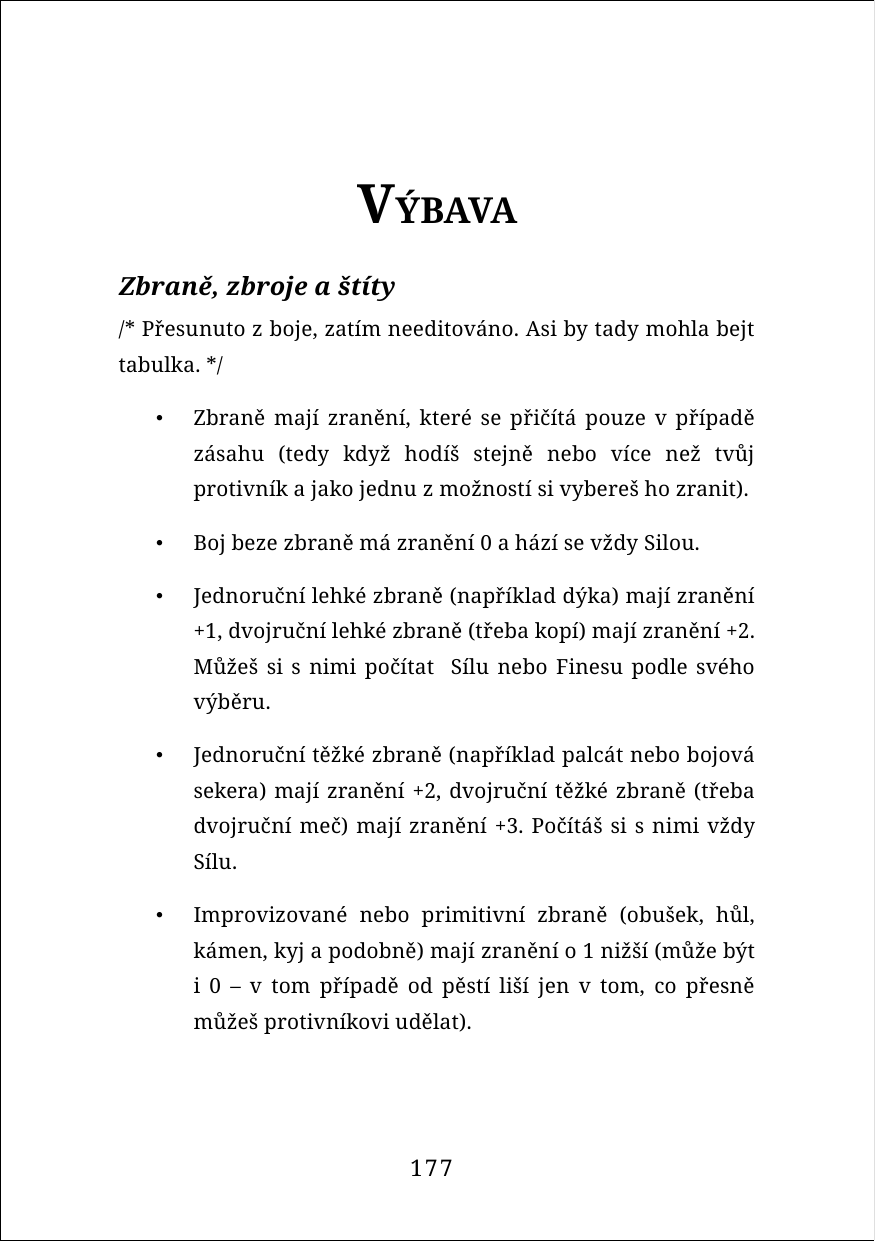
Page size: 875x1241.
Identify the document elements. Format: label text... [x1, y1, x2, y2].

subtitle Zbraně, zbroje a štíty [118, 269, 756, 303]
list Zbraně mají zranění, které se přičítá pouze v případě zásahu (tedy když hodíš stejně nebo více než tvůj protivník a jako jednu z možností si vybereš ho zranit). [156, 403, 756, 503]
list Jednoruční těžké zbraně (například palcát nebo bojová sekera) mají zranění +2, dvojruční těžké zbraně (třeba dvojruční meč) mají zranění +3. Počítáš si s nimi vždy Sílu. [156, 741, 756, 876]
subtitle Výbava [118, 166, 756, 239]
list Boj beze zbraně má zranění 0 a hází se vždy Silou. [156, 528, 756, 556]
text /* Přesunuto z boje, zatím needitováno. Asi by tady mohla bejt tabulka. */ [118, 314, 756, 378]
list Jednoruční lehké zbraně (například dýka) mají zranění +1, dvojruční lehké zbraně (třeba kopí) mají zranění +2. Můžeš si s nimi počítat Sílu nebo Finesu podle svého výběru. [156, 581, 756, 716]
list Improvizované nebo primitivní zbraně (obušek, hůl, kámen, kyj a podobně) mají zranění o 1 nižší (může být i 0 – v tom případě od pěstí liší jen v tom, co přesně můžeš protivníkovi udělat). [156, 900, 756, 1035]
